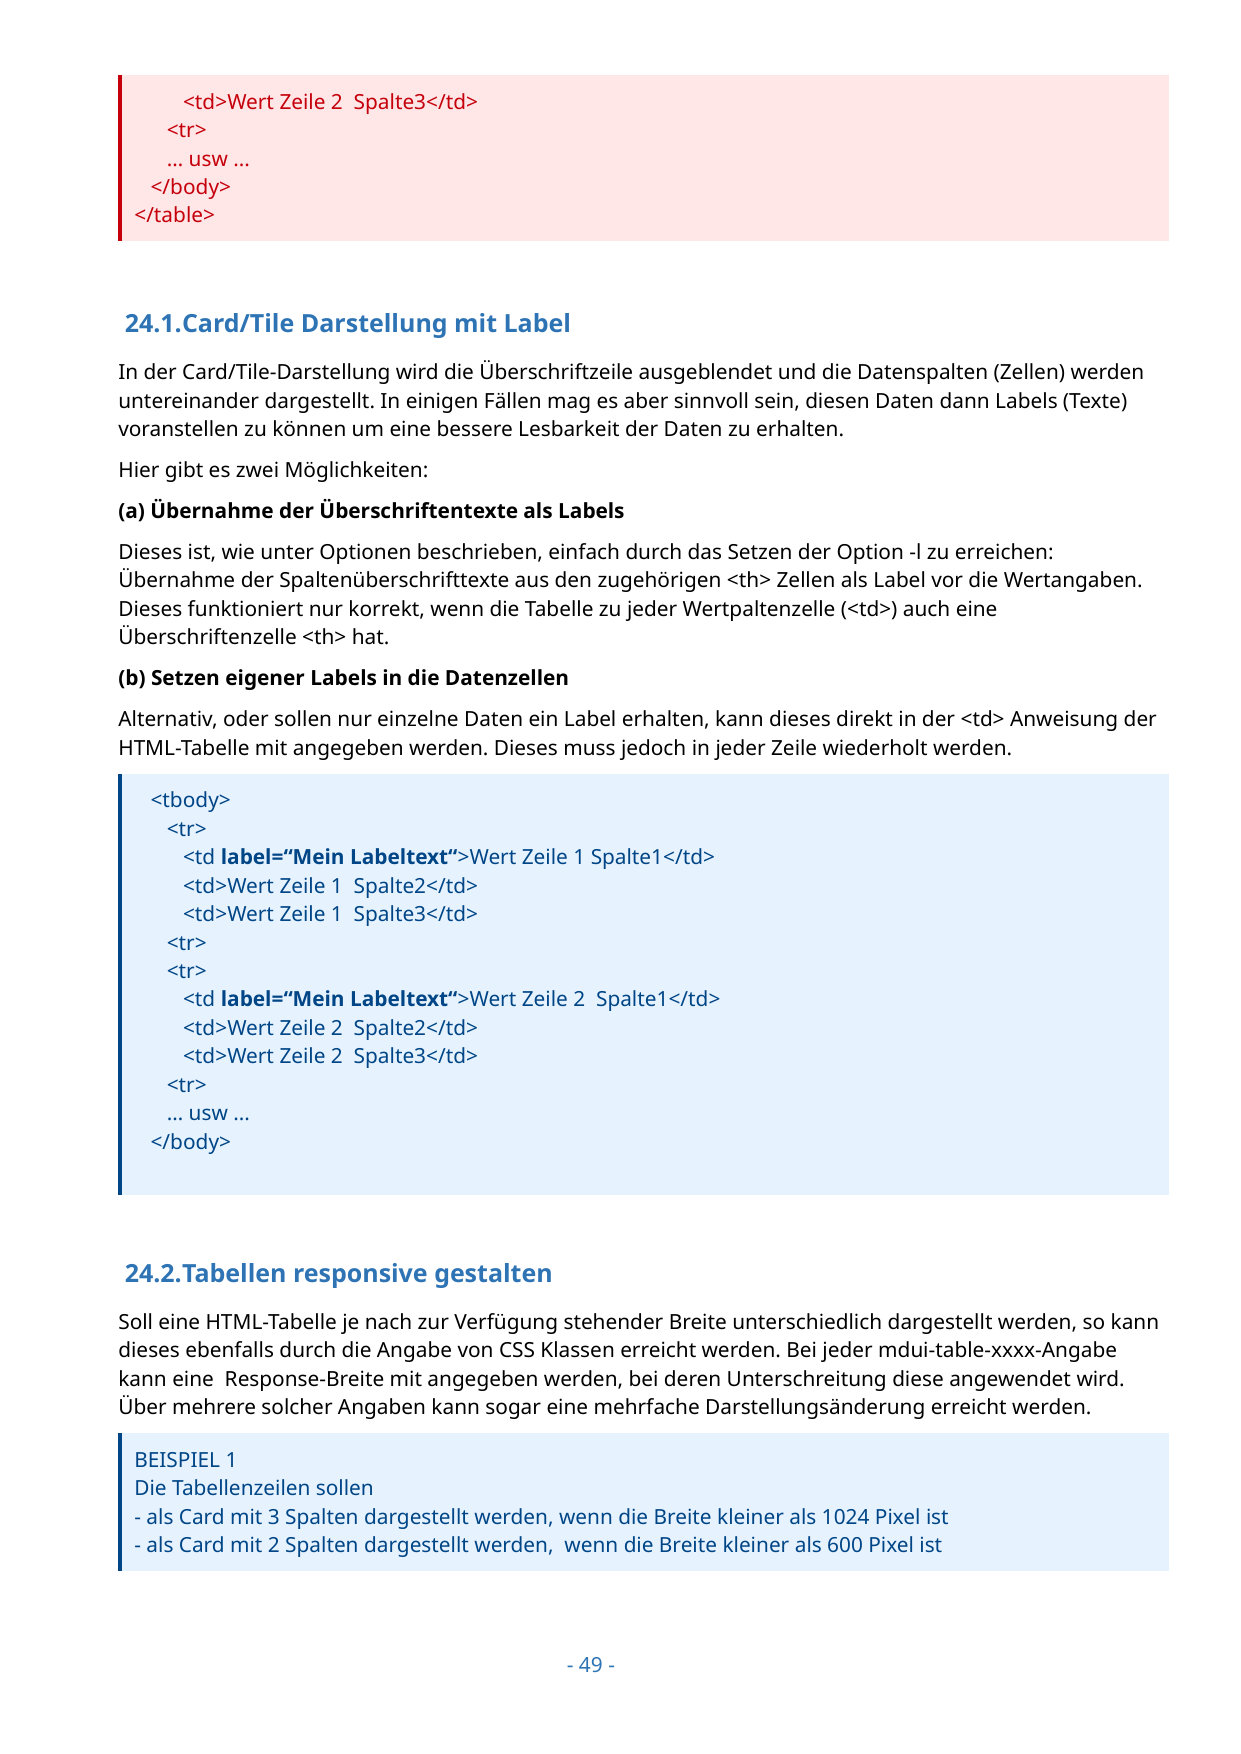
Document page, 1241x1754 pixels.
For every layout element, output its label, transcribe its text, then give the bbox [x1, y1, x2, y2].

text Dieses ist, wie unter Optionen beschrieben, einfach durch das Setzen der Option -l zu erreichen: Übernahme der Spaltenüberschrifttexte aus den zugehörigen <th> Zellen als Label vor die Wertangaben. Dieses funktioniert nur korrekt, wenn die Tabelle zu jeder Wertpaltenzelle (<td>) auch eine Überschriftenzelle <th> hat. [118, 537, 1169, 651]
subtitle Tabellen responsive gestalten [118, 1255, 1169, 1289]
text Hier gibt es zwei Möglichkeiten: [118, 455, 1169, 484]
text Soll eine HTML-Tabelle je nach zur Verfügung stehender Breite unterschiedlich dargestellt werden, so kann dieses ebenfalls durch die Angabe von CSS Klassen erreicht werden. Bei jeder mdui-table-xxxx-Angabe kann eine Response-Breite mit angegeben werden, bei deren Unterschreitung diese angewendet wird. Über mehrere solcher Angaben kann sogar eine mehrfache Darstellungsänderung erreicht werden. [118, 1307, 1169, 1421]
text Alternativ, oder sollen nur einzelne Daten ein Label erhalten, kann dieses direkt in der <td> Anweisung der HTML-Tabelle mit angegeben werden. Dieses muss jedoch in jeder Zeile wiederholt werden. [118, 704, 1169, 761]
text (a) Übernahme der Überschriftentexte als Labels [118, 496, 1169, 525]
text <td>Wert Zeile 2 Spalte3</td> <tr> … usw ... </body> </table> [122, 75, 1169, 241]
text <tbody> <tr> <td label=“Mein Labeltext“>Wert Zeile 1 Spalte1</td> <td>Wert Zeile 1 Spalte2</td> <td>Wert Zeile 1 Spalte3</td> <tr> <tr> <td label=“Mein Labeltext“>Wert Zeile 2 Spalte1</td> <td>Wert Zeile 2 Spalte2</td> <td>Wert Zeile 2 Spalte3</td> <tr> … usw ... </body> [122, 774, 1169, 1195]
text In der Card/Tile-Darstellung wird die Überschriftzeile ausgeblendet und die Datenspalten (Zellen) werden untereinander dargestellt. In einigen Fällen mag es aber sinnvoll sein, diesen Daten dann Labels (Texte) voranstellen zu können um eine bessere Lesbarkeit der Daten zu erhalten. [118, 357, 1169, 443]
text BEISPIEL 1 Die Tabellenzeilen sollen - als Card mit 3 Spalten dargestellt werden, wenn die Breite kleiner als 1024 Pixel ist - als Card mit 2 Spalten dargestellt werden, wenn die Breite kleiner als 600 Pixel ist [122, 1433, 1169, 1571]
text (b) Setzen eigener Labels in die Datenzellen [118, 663, 1169, 692]
subtitle Card/Tile Darstellung mit Label [118, 306, 1169, 340]
